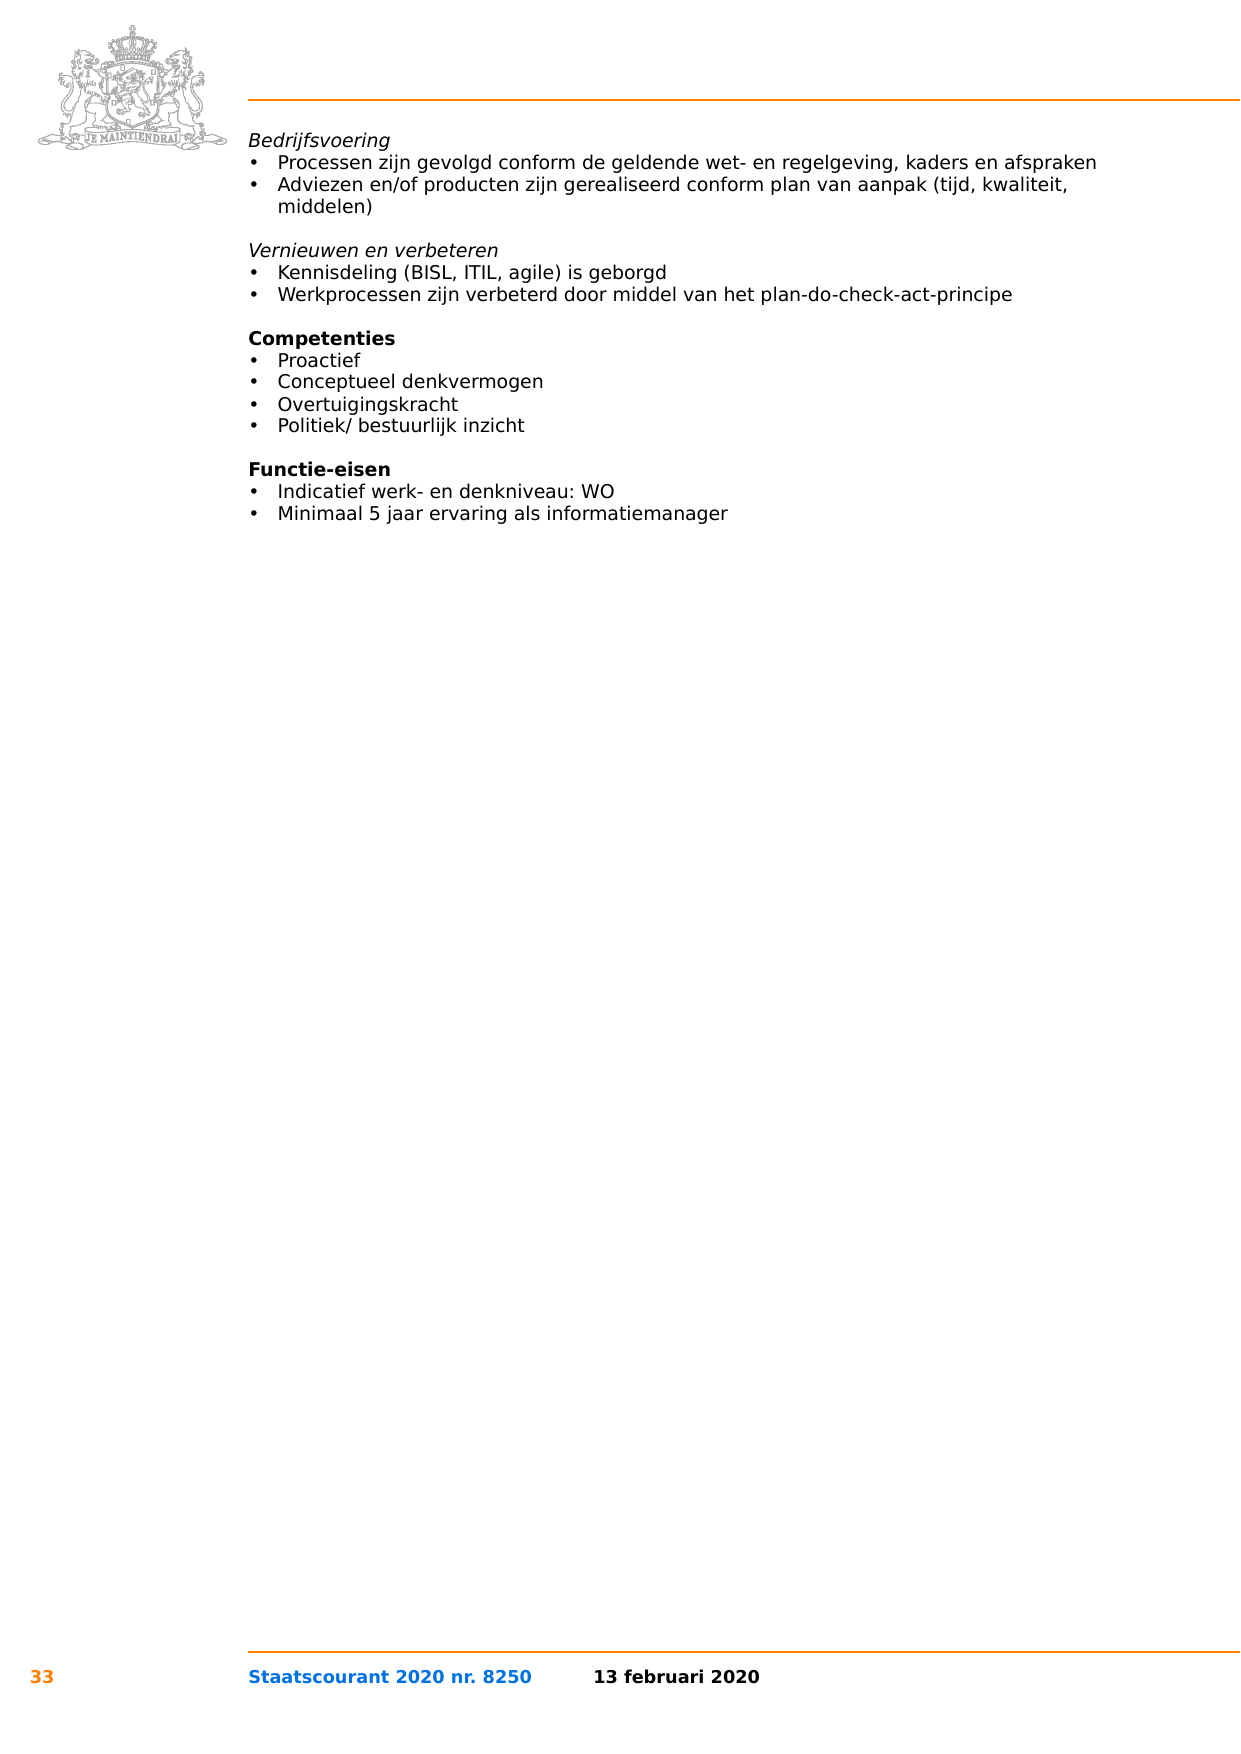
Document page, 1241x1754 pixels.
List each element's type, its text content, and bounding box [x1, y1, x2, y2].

text • Politiek/ bestuurlijk inzicht [248, 415, 1163, 437]
text • Kennisdeling (BISL, ITIL, agile) is geborgd [248, 262, 1163, 284]
text • Werkprocessen zijn verbeterd door middel van het plan-do-check-act-principe [248, 284, 1163, 306]
text • Minimaal 5 jaar ervaring als informatiemanager [248, 503, 1163, 525]
subtitle Vernieuwen en verbeteren [248, 240, 1163, 262]
picture [38, 25, 227, 150]
subtitle Competenties [248, 327, 1163, 349]
text • Indicatief werk- en denkniveau: WO [248, 481, 1163, 503]
subtitle Functie-eisen [248, 459, 1163, 481]
text • Conceptueel denkvermogen [248, 371, 1163, 393]
subtitle Bedrijfsvoering [248, 130, 1163, 152]
text • Adviezen en/of producten zijn gerealiseerd conform plan van aanpak (tijd, kwaliteit, middelen) [248, 174, 1163, 218]
text • Overtuigingskracht [248, 393, 1163, 415]
text • Processen zijn gevolgd conform de geldende wet- en regelgeving, kaders en afspraken [248, 152, 1163, 174]
text • Proactief [248, 349, 1163, 371]
